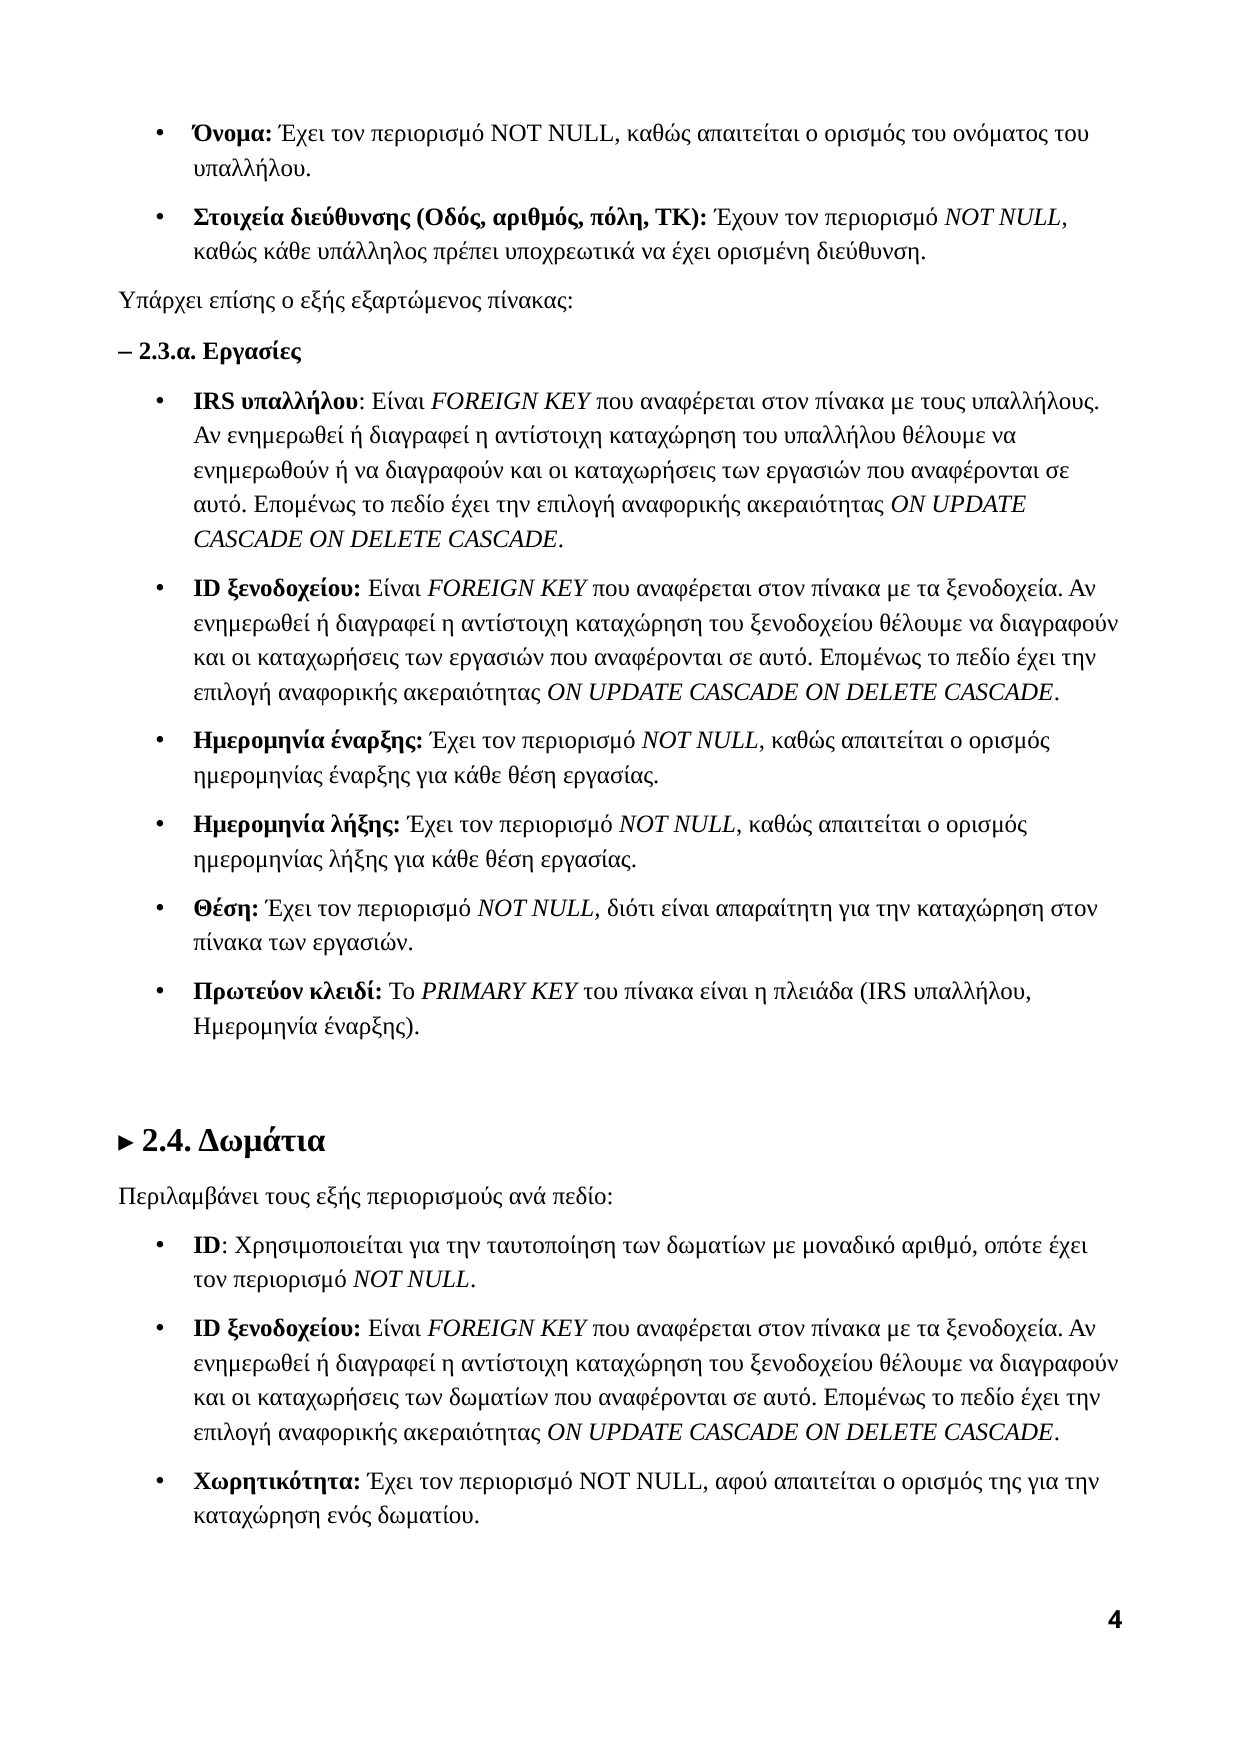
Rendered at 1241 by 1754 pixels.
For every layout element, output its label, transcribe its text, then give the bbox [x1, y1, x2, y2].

text – 2.3.α. Εργασίες [118, 334, 1122, 365]
list ID: Χρησιμοποιείται για την ταυτοποίηση των δωματίων με μοναδικό αριθμό, οπότε έχει τον περιορισμό NOT NULL. [156, 1230, 1122, 1293]
list Ημερομηνία λήξης: Έχει τον περιορισμό NOT NULL, καθώς απαιτείται ο ορισμός ημερομηνίας λήξης για κάθε θέση εργασίας. [156, 809, 1122, 872]
text ▸ 2.4. Δωμάτια [118, 1120, 1122, 1159]
list ID ξενοδοχείου: Είναι FOREIGN KEY που αναφέρεται στον πίνακα με τα ξενοδοχεία. Αν ενημερωθεί ή διαγραφεί η αντίστοιχη καταχώρηση του ξενοδοχείου θέλουμε να διαγραφούν και οι καταχωρήσεις των δωματίων που αναφέρονται σε αυτό. Επομένως το πεδίο έχει την επιλογή αναφορικής ακεραιότητας ON UPDATE CASCADE ON DELETE CASCADE. [156, 1313, 1122, 1446]
text Υπάρχει επίσης ο εξής εξαρτώμενος πίνακας: [118, 285, 1122, 314]
list Θέση: Έχει τον περιορισμό NOT NULL, διότι είναι απαραίτητη για την καταχώρηση στον πίνακα των εργασιών. [156, 893, 1122, 956]
list Πρωτεύον κλειδί: Το PRIMARY KEY του πίνακα είναι η πλειάδα (IRS υπαλλήλου, Ημερομηνία έναρξης). [156, 976, 1122, 1039]
list IRS υπαλλήλου: Είναι FOREIGN KEY που αναφέρεται στον πίνακα με τους υπαλλήλους. Αν ενημερωθεί ή διαγραφεί η αντίστοιχη καταχώρηση του υπαλλήλου θέλουμε να ενημερωθούν ή να διαγραφούν και οι καταχωρήσεις των εργασιών που αναφέρονται σε αυτό. Επομένως το πεδίο έχει την επιλογή αναφορικής ακεραιότητας ON UPDATE CASCADE ON DELETE CASCADE. [156, 386, 1122, 553]
list Στοιχεία διεύθυνσης (Οδός, αριθμός, πόλη, ΤΚ): Έχουν τον περιορισμό NOT NULL, καθώς κάθε υπάλληλος πρέπει υποχρεωτικά να έχει ορισμένη διεύθυνση. [156, 202, 1122, 265]
text Περιλαμβάνει τους εξής περιορισμούς ανά πεδίο: [118, 1181, 1122, 1209]
list Όνομα: Έχει τον περιορισμό NOT NULL, καθώς απαιτείται ο ορισμός του ονόματος του υπαλλήλου. [156, 118, 1122, 181]
list Χωρητικότητα: Έχει τον περιορισμό NOT NULL, αφού απαιτείται ο ορισμός της για την καταχώρηση ενός δωματίου. [156, 1466, 1122, 1529]
list ID ξενοδοχείου: Είναι FOREIGN KEY που αναφέρεται στον πίνακα με τα ξενοδοχεία. Αν ενημερωθεί ή διαγραφεί η αντίστοιχη καταχώρηση του ξενοδοχείου θέλουμε να διαγραφούν και οι καταχωρήσεις των εργασιών που αναφέρονται σε αυτό. Επομένως το πεδίο έχει την επιλογή αναφορικής ακεραιότητας ON UPDATE CASCADE ON DELETE CASCADE. [156, 573, 1122, 705]
list Ημερομηνία έναρξης: Έχει τον περιορισμό NOT NULL, καθώς απαιτείται ο ορισμός ημερομηνίας έναρξης για κάθε θέση εργασίας. [156, 726, 1122, 789]
